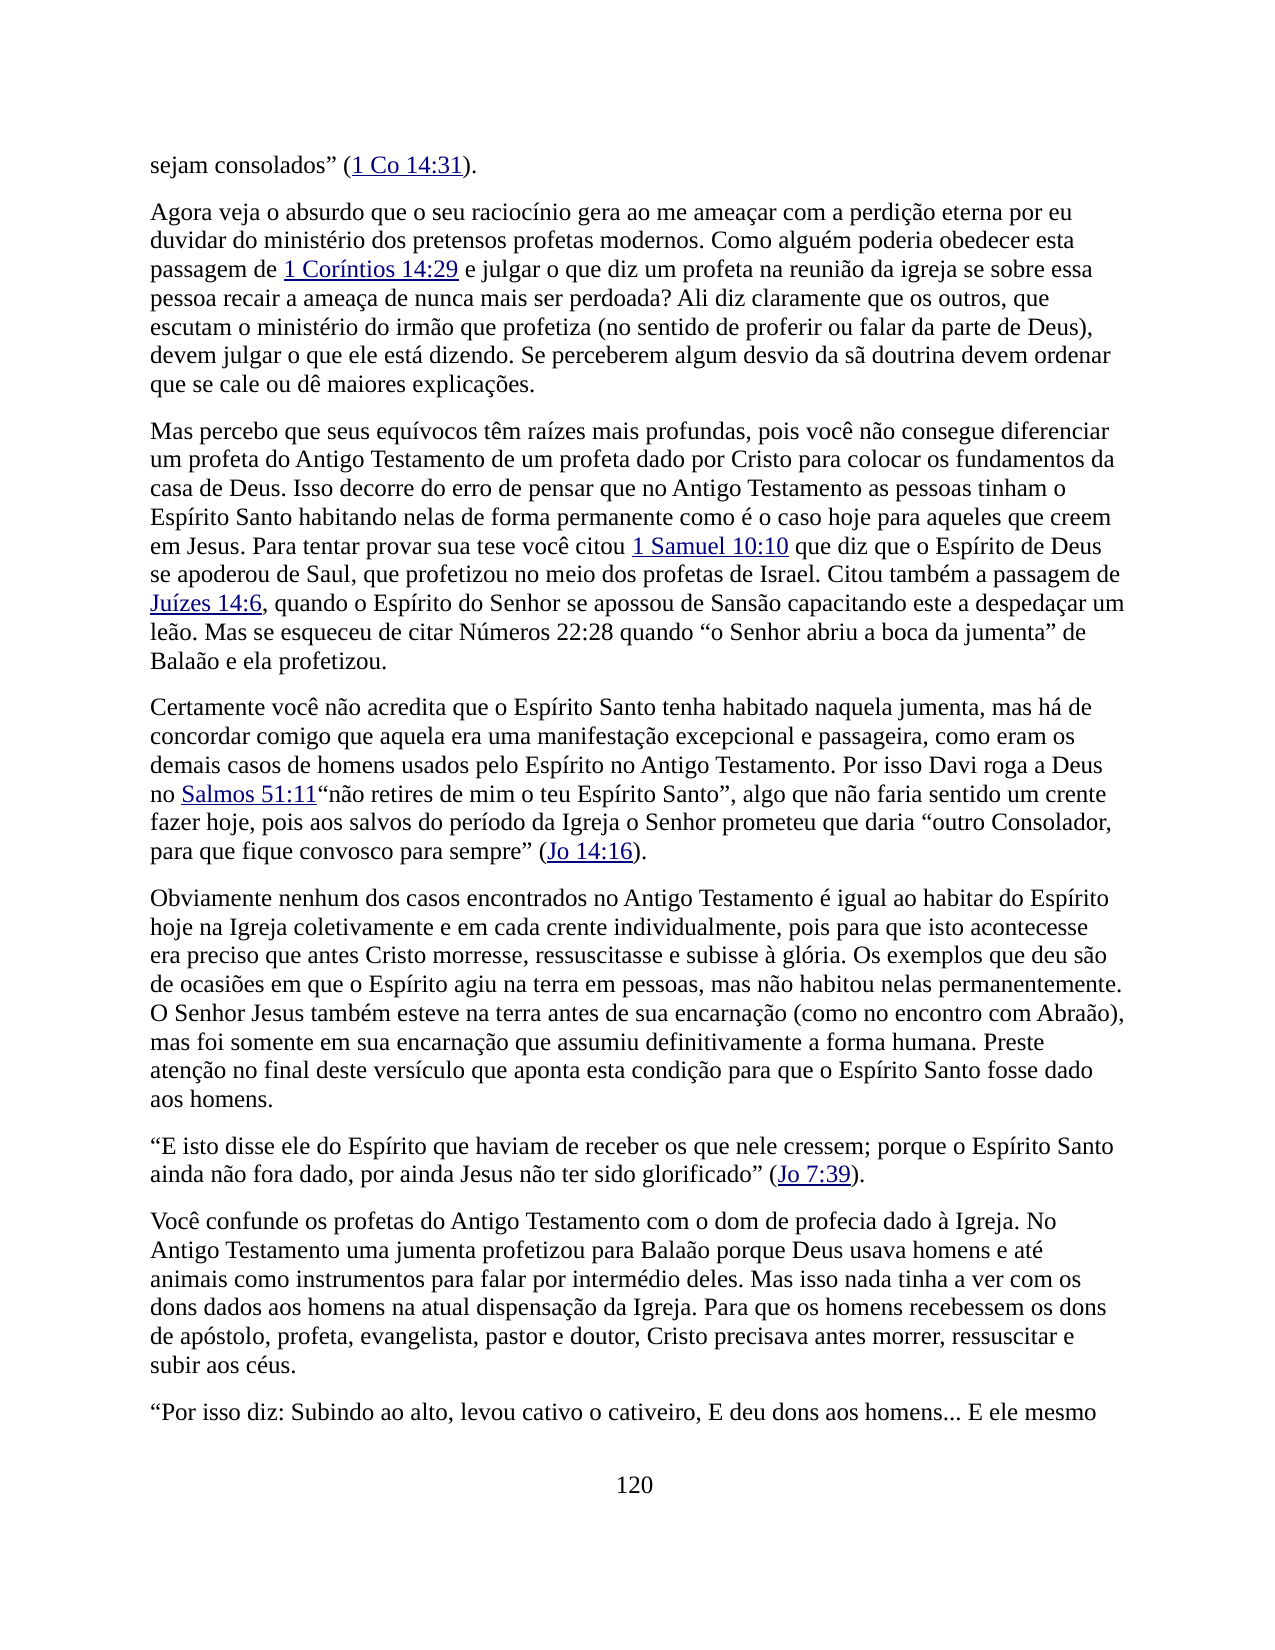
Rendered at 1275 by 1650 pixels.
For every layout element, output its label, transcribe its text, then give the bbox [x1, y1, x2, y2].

text “E isto disse ele do Espírito que haviam de receber os que nele cressem; porque o Espírito Santo ainda não fora dado, por ainda Jesus não ter sido glorificado” (Jo 7:39). [150, 1131, 1125, 1188]
text “Por isso diz: Subindo ao alto, levou cativo o cativeiro, E deu dons aos homens... E ele mesmo [150, 1397, 1125, 1425]
text Certamente você não acredita que o Espírito Santo tenha habitado naquela jumenta, mas há de concordar comigo que aquela era uma manifestação excepcional e passageira, como eram os demais casos de homens usados pelo Espírito no Antigo Testamento. Por isso Davi roga a Deus no Salmos 51:11“não retires de mim o teu Espírito Santo”, algo que não faria sentido um crente fazer hoje, pois aos salvos do período da Igreja o Senhor prometeu que daria “outro Consolador, para que fique convosco para sempre” (Jo 14:16). [150, 692, 1125, 865]
text Obviamente nenhum dos casos encontrados no Antigo Testamento é igual ao habitar do Espírito hoje na Igreja coletivamente e em cada crente individualmente, pois para que isto acontecesse era preciso que antes Cristo morresse, ressuscitasse e subisse à glória. Os exemplos que deu são de ocasiões em que o Espírito agiu na terra em pessoas, mas não habitou nelas permanentemente. O Senhor Jesus também esteve na terra antes de sua encarnação (como no encontro com Abraão), mas foi somente em sua encarnação que assumiu definitivamente a forma humana. Preste atenção no final deste versículo que aponta esta condição para que o Espírito Santo fosse dado aos homens. [150, 883, 1125, 1113]
text Mas percebo que seus equívocos têm raízes mais profundas, pois você não consegue diferenciar um profeta do Antigo Testamento de um profeta dado por Cristo para colocar os fundamentos da casa de Deus. Isso decorre do erro de pensar que no Antigo Testamento as pessoas tinham o Espírito Santo habitando nelas de forma permanente como é o caso hoje para aqueles que creem em Jesus. Para tentar provar sua tese você citou 1 Samuel 10:10 que diz que o Espírito de Deus se apoderou de Saul, que profetizou no meio dos profetas de Israel. Citou também a passagem de Juízes 14:6, quando o Espírito do Senhor se apossou de Sansão capacitando este a despedaçar um leão. Mas se esqueceu de citar Números 22:28 quando “o Senhor abriu a boca da jumenta” de Balaão e ela profetizou. [150, 416, 1125, 674]
text sejam consolados” (1 Co 14:31). [150, 150, 1125, 179]
text Você confunde os profetas do Antigo Testamento com o dom de profecia dado à Igreja. No Antigo Testamento uma jumenta profetizou para Balaão porque Deus usava homens e até animais como instrumentos para falar por intermédio deles. Mas isso nada tinha a ver com os dons dados aos homens na atual dispensação da Igreja. Para que os homens recebessem os dons de apóstolo, profeta, evangelista, pastor e doutor, Cristo precisava antes morrer, ressuscitar e subir aos céus. [150, 1206, 1125, 1379]
text Agora veja o absurdo que o seu raciocínio gera ao me ameaçar com a perdição eterna por eu duvidar do ministério dos pretensos profetas modernos. Como alguém poderia obedecer esta passagem de 1 Coríntios 14:29 e julgar o que diz um profeta na reunião da igreja se sobre essa pessoa recair a ameaça de nunca mais ser perdoada? Ali diz claramente que os outros, que escutam o ministério do irmão que profetiza (no sentido de proferir ou falar da parte de Deus), devem julgar o que ele está dizendo. Se perceberem algum desvio da sã doutrina devem ordenar que se cale ou dê maiores explicações. [150, 197, 1125, 398]
